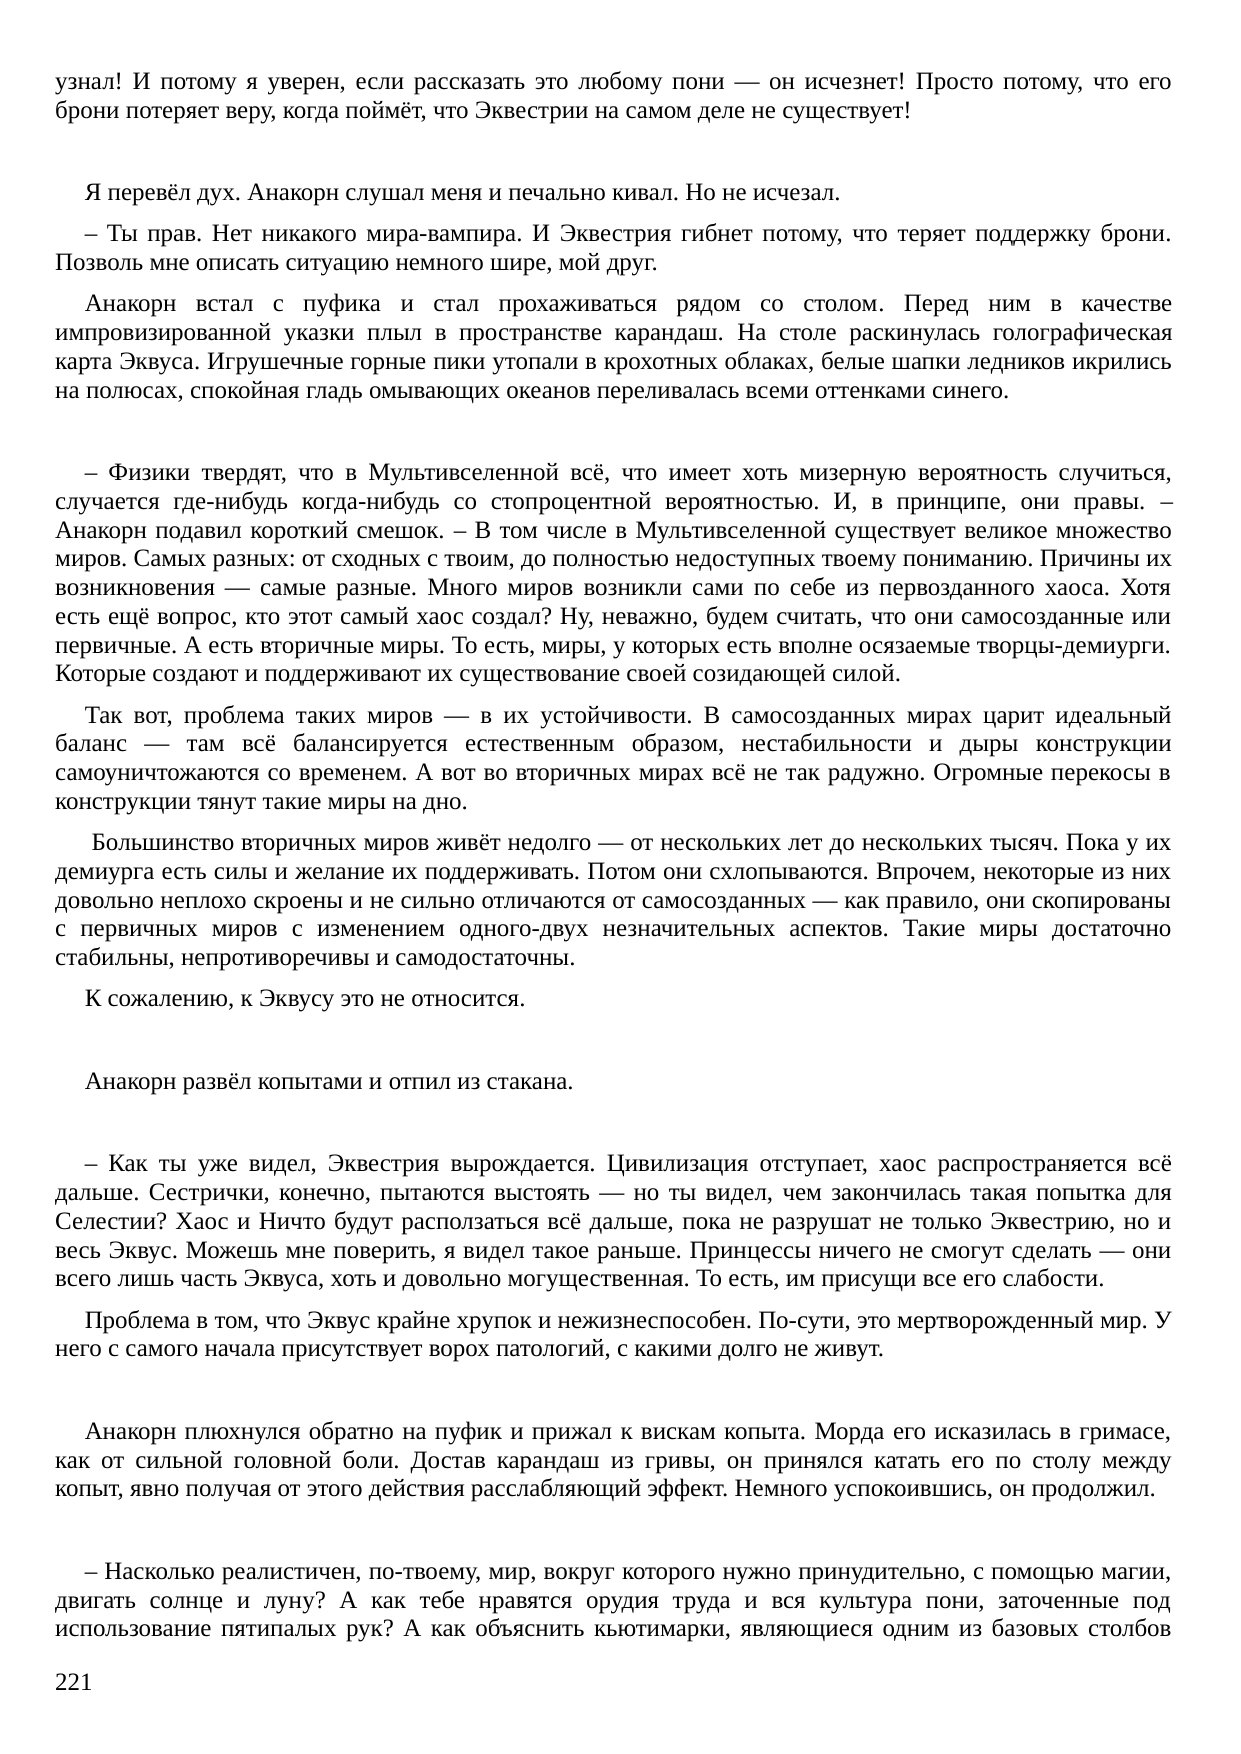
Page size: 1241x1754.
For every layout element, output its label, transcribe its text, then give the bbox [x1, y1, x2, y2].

text Анакорн развёл копытами и отпил из стакана. [55, 1066, 1173, 1095]
text – Ты прав. Нет никакого мира-вампира. И Эквестрия гибнет потому, что теряет поддержку брони. Позволь мне описать ситуацию немного шире, мой друг. [55, 218, 1173, 276]
text узнал! И потому я уверен, если рассказать это любому пони — он исчезнет! Просто потому, что его брони потеряет веру, когда поймёт, что Эквестрии на самом деле не существует! [55, 66, 1173, 123]
text Анакорн плюхнулся обратно на пуфик и прижал к вискам копыта. Морда его исказилась в гримасе, как от сильной головной боли. Достав карандаш из гривы, он принялся катать его по столу между копыт, явно получая от этого действия расслабляющий эффект. Немного успокоившись, он продолжил. [55, 1416, 1173, 1502]
text Я перевёл дух. Анакорн слушал меня и печально кивал. Но не исчезал. [55, 177, 1173, 206]
text – Физики твердят, что в Мультивселенной всё, что имеет хоть мизерную вероятность случиться, случается где-нибудь когда-нибудь со стопроцентной вероятностью. И, в принципе, они правы. – Анакорн подавил короткий смешок. – В том числе в Мультивселенной существует великое множество миров. Самых разных: от сходных с твоим, до полностью недоступных твоему пониманию. Причины их возникновения — самые разные. Много миров возникли сами по себе из первозданного хаоса. Хотя есть ещё вопрос, кто этот самый хаос создал? Ну, неважно, будем считать, что они самосозданные или первичные. А есть вторичные миры. То есть, миры, у которых есть вполне осязаемые творцы-демиурги. Которые создают и поддерживают их существование своей созидающей силой. [55, 457, 1173, 687]
text – Как ты уже видел, Эквестрия вырождается. Цивилизация отступает, хаос распространяется всё дальше. Сестрички, конечно, пытаются выстоять — но ты видел, чем закончилась такая попытка для Селестии? Хаос и Ничто будут расползаться всё дальше, пока не разрушат не только Эквестрию, но и весь Эквус. Можешь мне поверить, я видел такое раньше. Принцессы ничего не смогут сделать — они всего лишь часть Эквуса, хоть и довольно могущественная. То есть, им присущи все его слабости. [55, 1148, 1173, 1292]
text Так вот, проблема таких миров — в их устойчивости. В самосозданных мирах царит идеальный баланс — там всё балансируется естественным образом, нестабильности и дыры конструкции самоуничтожаются со временем. А вот во вторичных мирах всё не так радужно. Огромные перекосы в конструкции тянут такие миры на дно. [55, 700, 1173, 815]
text Большинство вторичных миров живёт недолго — от нескольких лет до нескольких тысяч. Пока у их демиурга есть силы и желание их поддерживать. Потом они схлопываются. Впрочем, некоторые из них довольно неплохо скроены и не сильно отличаются от самосозданных — как правило, они скопированы с первичных миров с изменением одного-двух незначительных аспектов. Такие миры достаточно стабильны, непротиворечивы и самодостаточны. [55, 827, 1173, 971]
text К сожалению, к Эквусу это не относится. [55, 983, 1173, 1012]
text – Насколько реалистичен, по-твоему, мир, вокруг которого нужно принудительно, с помощью магии, двигать солнце и луну? А как тебе нравятся орудия труда и вся культура пони, заточенные под использование пятипалых рук? А как объяснить кьютимарки, являющиеся одним из базовых столбов [55, 1556, 1173, 1642]
text Проблема в том, что Эквус крайне хрупок и нежизнеспособен. По-сути, это мертворожденный мир. У него с самого начала присутствует ворох патологий, с какими долго не живут. [55, 1305, 1173, 1362]
text Анакорн встал с пуфика и стал прохаживаться рядом со столом. Перед ним в качестве импровизированной указки плыл в пространстве карандаш. На столе раскинулась голографическая карта Эквуса. Игрушечные горные пики утопали в крохотных облаках, белые шапки ледников икрились на полюсах, спокойная гладь омывающих океанов переливалась всеми оттенками синего. [55, 288, 1173, 403]
